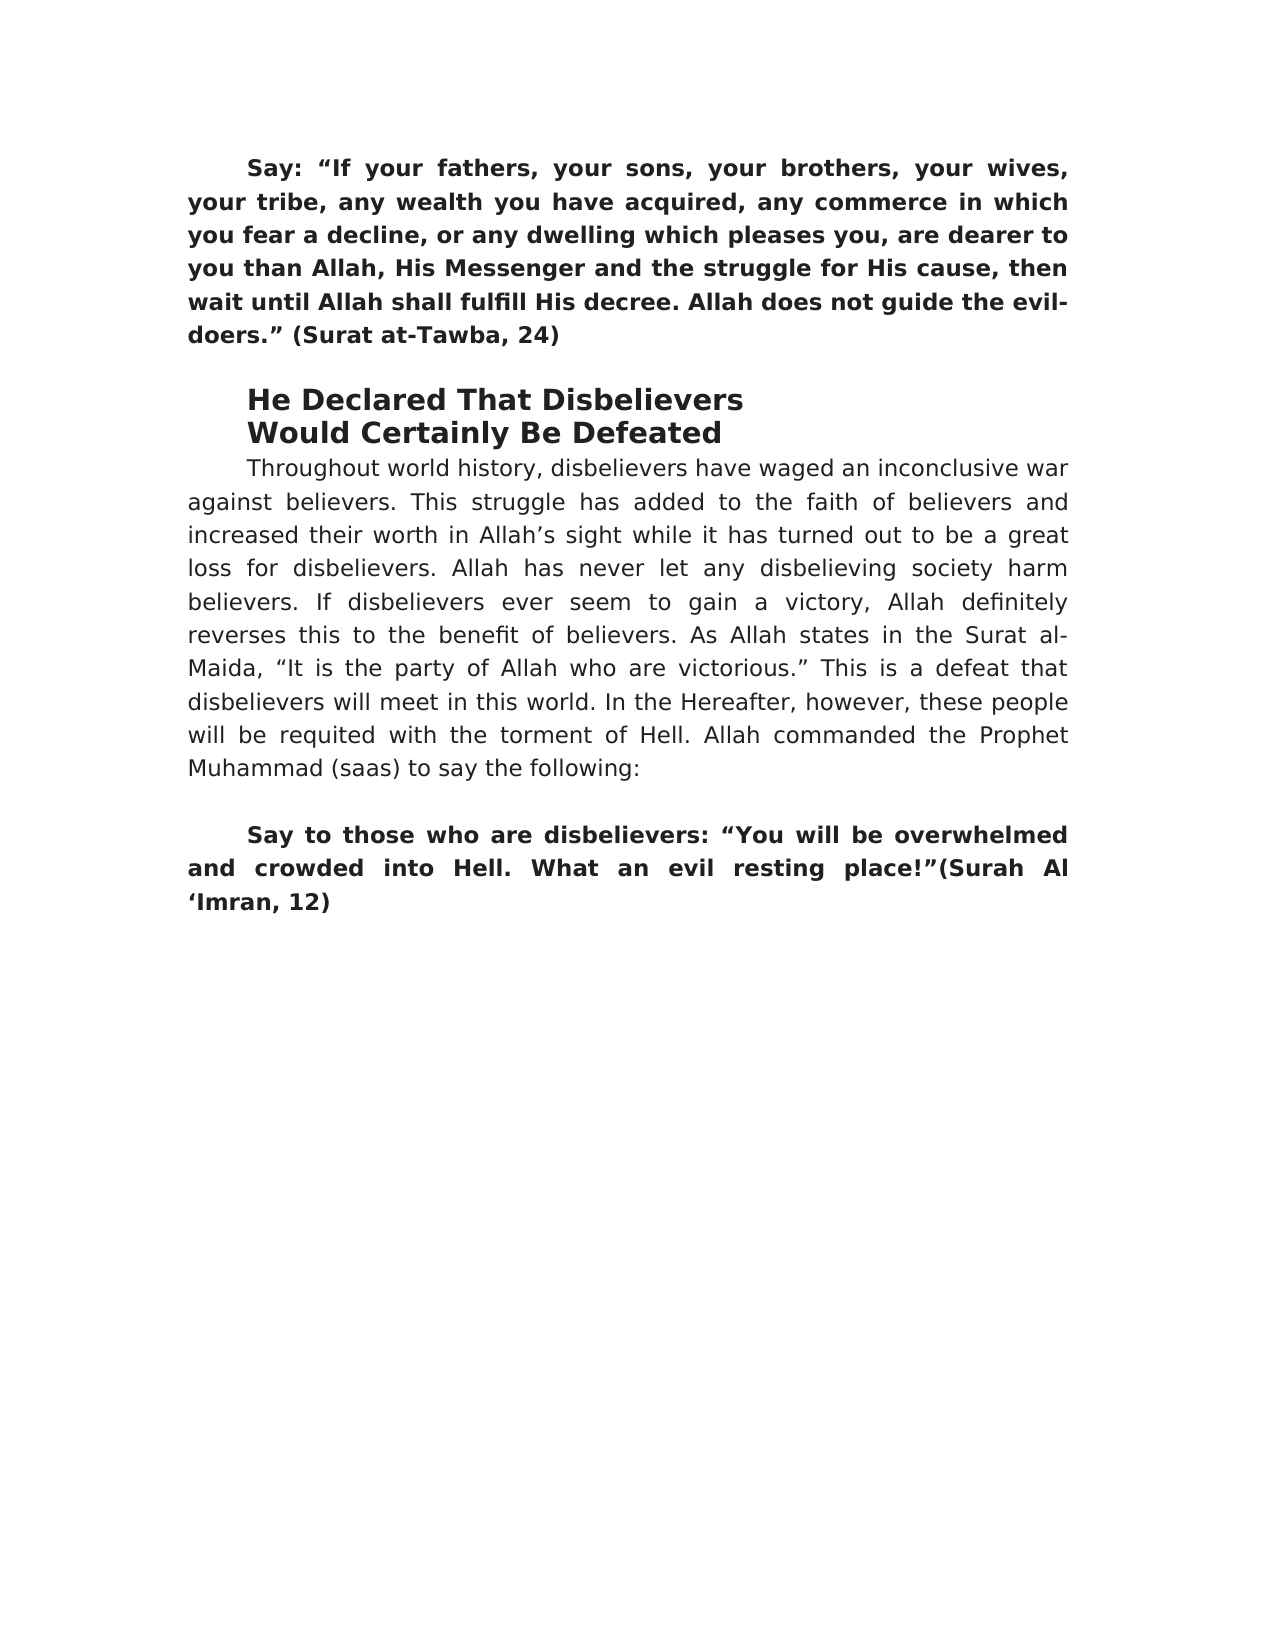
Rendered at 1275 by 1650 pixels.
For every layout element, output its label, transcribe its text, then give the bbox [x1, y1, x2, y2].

text Say: “If your fathers, your sons, your brothers, your wives, your tribe, any wealth you have acquired, any commerce in which you fear a decline, or any dwelling which pleases you, are dearer to you than Allah, His Messenger and the struggle for His cause, then wait until Allah shall fulfill His decree. Allah does not guide the evil-doers.” (Surat at-Tawba, 24) [187, 150, 1070, 350]
text Throughout world history, disbelievers have waged an inconclusive war against believers. This struggle has added to the faith of believers and increased their worth in Allah’s sight while it has turned out to be a great loss for disbelievers. Allah has never let any disbelieving society harm believers. If disbelievers ever seem to gain a victory, Allah definitely reverses this to the benefit of believers. As Allah states in the Surat al-Maida, “It is the party of Allah who are victorious.” This is a defeat that disbelievers will meet in this world. In the Hereafter, however, these people will be requited with the torment of Hell. Allah commanded the Prophet Muhammad (saas) to say the following: [187, 450, 1070, 783]
text Say to those who are disbelievers: “You will be overwhelmed and crowded into Hell. What an evil resting place!”(Surah Al ‘Imran, 12) [187, 817, 1070, 917]
text Would Certainly Be Defeated [187, 417, 1070, 450]
text He Declared That Disbelievers [187, 383, 1070, 417]
